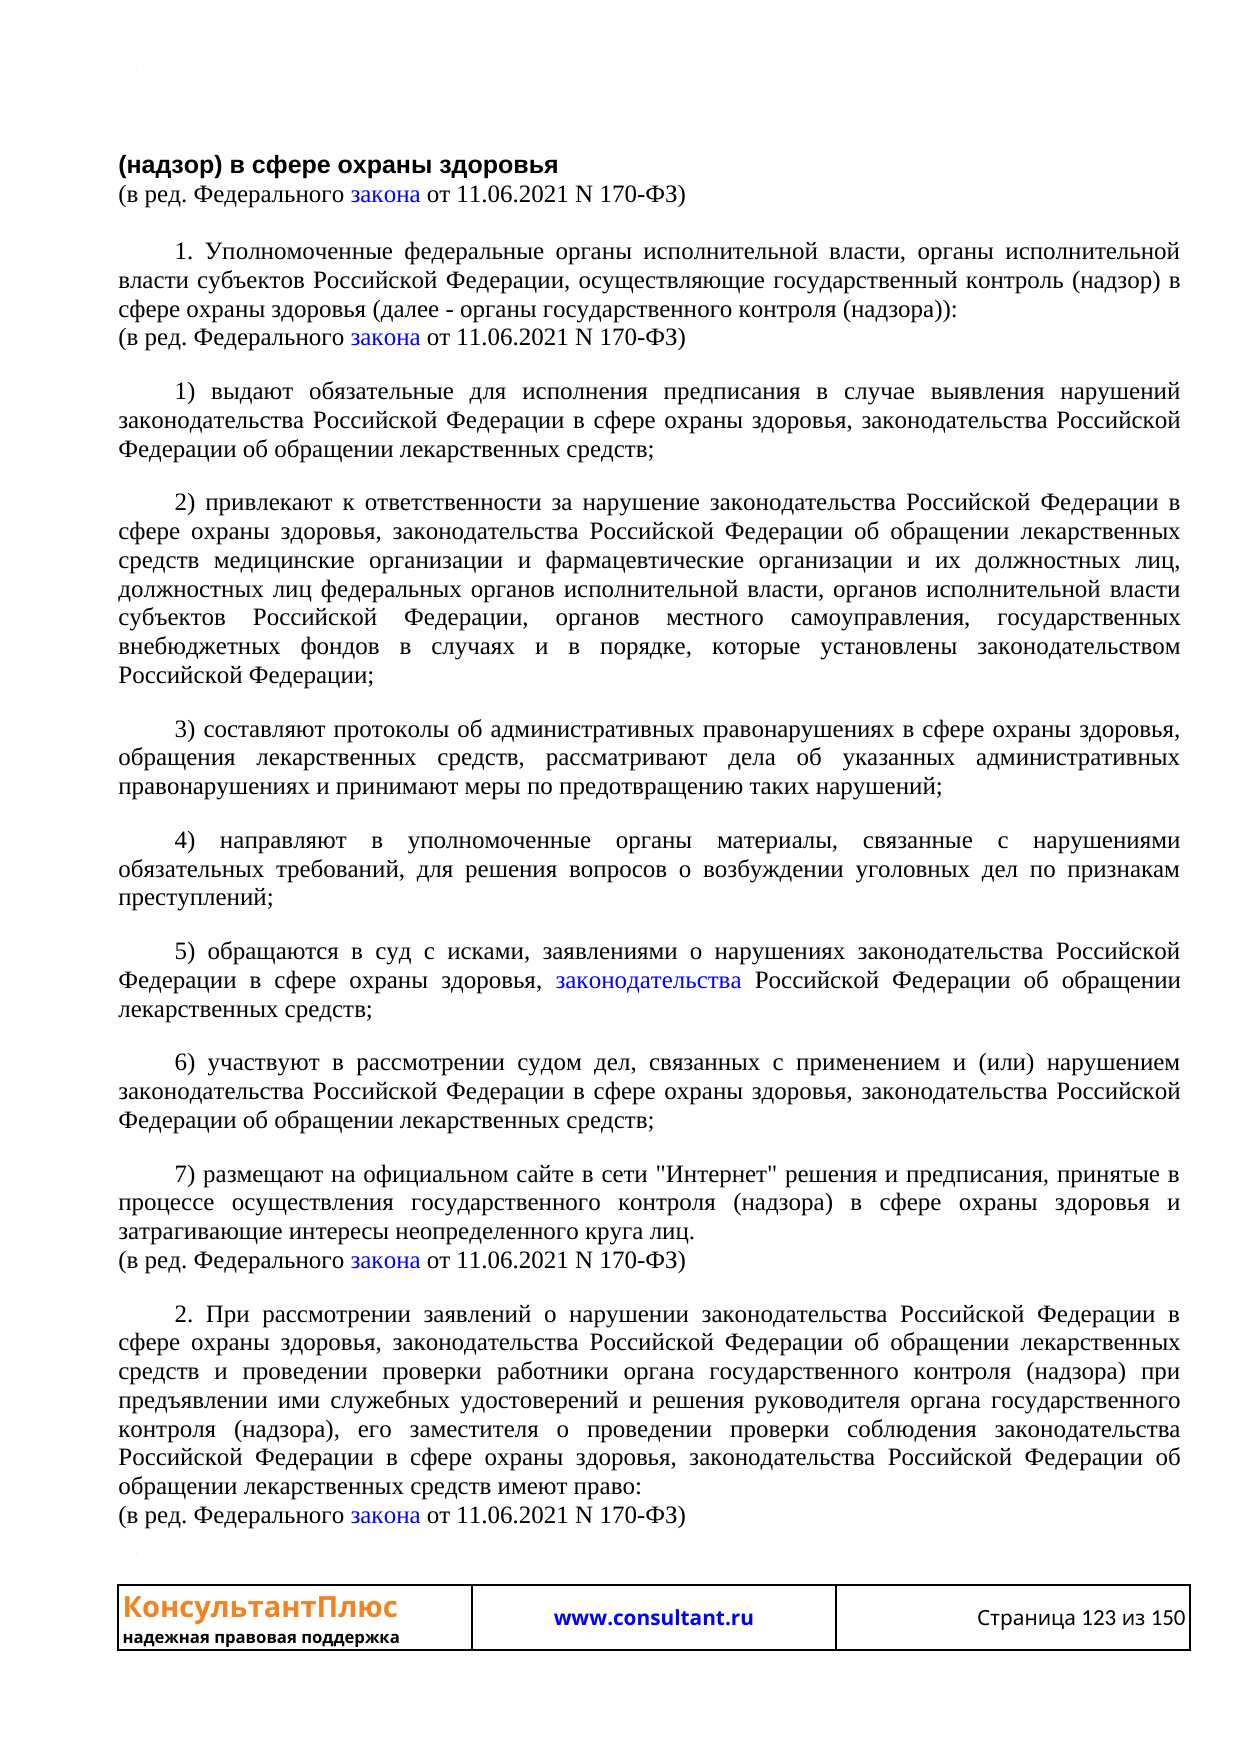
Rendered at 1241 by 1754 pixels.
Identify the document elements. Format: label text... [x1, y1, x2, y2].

text 7) размещают на официальном сайте в сети "Интернет" решения и предписания, принятые в процессе осуществления государственного контроля (надзора) в сфере охраны здоровья и затрагивающие интересы неопределенного круга лиц. [118, 1159, 1181, 1245]
text 1) выдают обязательные для исполнения предписания в случае выявления нарушений законодательства Российской Федерации в сфере охраны здоровья, законодательства Российской Федерации об обращении лекарственных средств; [118, 376, 1181, 462]
text 6) участвуют в рассмотрении судом дел, связанных с применением и (или) нарушением законодательства Российской Федерации в сфере охраны здоровья, законодательства Российской Федерации об обращении лекарственных средств; [118, 1047, 1181, 1134]
text (в ред. Федерального закона от 11.06.2021 N 170-ФЗ) [118, 179, 1181, 207]
text 2. При рассмотрении заявлений о нарушении законодательства Российской Федерации в сфере охраны здоровья, законодательства Российской Федерации об обращении лекарственных средств и проведении проверки работники органа государственного контроля (надзора) при предъявлении ими служебных удостоверений и решения руководителя органа государственного контроля (надзора), его заместителя о проведении проверки соблюдения законодательства Российской Федерации в сфере охраны здоровья, законодательства Российской Федерации об обращении лекарственных средств имеют право: [118, 1299, 1181, 1500]
text (надзор) в сфере охраны здоровья [118, 150, 1181, 179]
text 2) привлекают к ответственности за нарушение законодательства Российской Федерации в сфере охраны здоровья, законодательства Российской Федерации об обращении лекарственных средств медицинские организации и фармацевтические организации и их должностных лиц, должностных лиц федеральных органов исполнительной власти, органов исполнительной власти субъектов Российской Федерации, органов местного самоуправления, государственных внебюджетных фондов в случаях и в порядке, которые установлены законодательством Российской Федерации; [118, 487, 1181, 689]
text (в ред. Федерального закона от 11.06.2021 N 170-ФЗ) [118, 1245, 1181, 1274]
text 4) направляют в уполномоченные органы материалы, связанные с нарушениями обязательных требований, для решения вопросов о возбуждении уголовных дел по признакам преступлений; [118, 825, 1181, 911]
text (в ред. Федерального закона от 11.06.2021 N 170-ФЗ) [118, 322, 1181, 351]
text 1. Уполномоченные федеральные органы исполнительной власти, органы исполнительной власти субъектов Российской Федерации, осуществляющие государственный контроль (надзор) в сфере охраны здоровья (далее - органы государственного контроля (надзора)): [118, 236, 1181, 322]
text (в ред. Федерального закона от 11.06.2021 N 170-ФЗ) [118, 1500, 1181, 1529]
text 3) составляют протоколы об административных правонарушениях в сфере охраны здоровья, обращения лекарственных средств, рассматривают дела об указанных административных правонарушениях и принимают меры по предотвращению таких нарушений; [118, 714, 1181, 800]
text 5) обращаются в суд с исками, заявлениями о нарушениях законодательства Российской Федерации в сфере охраны здоровья, законодательства Российской Федерации об обращении лекарственных средств; [118, 936, 1181, 1022]
